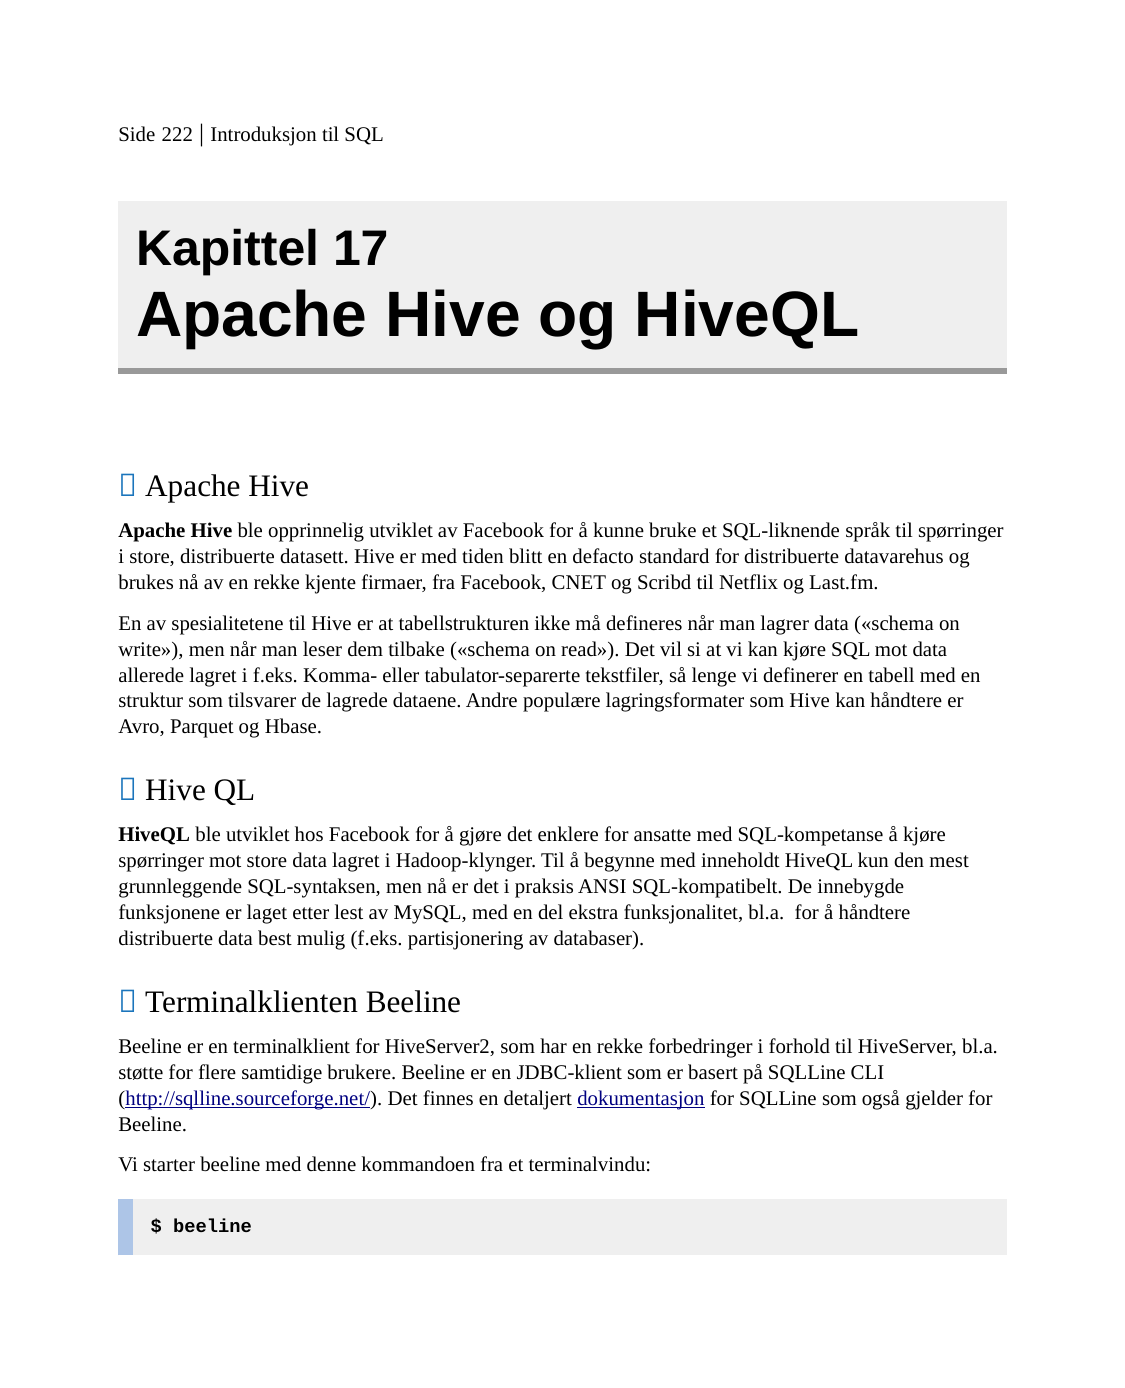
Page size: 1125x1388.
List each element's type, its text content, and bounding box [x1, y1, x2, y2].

text Vi starter beeline med denne kommandoen fra et terminalvindu: [118, 1152, 1007, 1176]
text En av spesialitetene til Hive er at tabellstrukturen ikke må defineres når man lagrer data («schema on write»), men når man leser dem tilbake («schema on read»). Det vil si at vi kan kjøre SQL mot data allerede lagret i f.eks. Komma- eller tabulator-separerte tekstfiler, så lenge vi definerer en tabell med en struktur som tilsvarer de lagrede dataene. Andre populære lagringsformater som Hive kan håndtere er Avro, Parquet og Hbase. [118, 611, 1007, 738]
text Beeline er en terminalklient for HiveServer2, som har en rekke forbedringer i forhold til HiveServer, bl.a. støtte for flere samtidige brukere. Beeline er en JDBC-klient som er basert på SQLLine CLI (http://sqlline.sourceforge.net/). Det finnes en detaljert dokumentasjon for SQLLine som også gjelder for Beeline. [118, 1034, 1007, 1136]
subtitle  Hive QL [118, 767, 1007, 810]
text Apache Hive ble opprinnelig utviklet av Facebook for å kunne bruke et SQL-liknende språk til spørringer i store, distribuerte datasett. Hive er med tiden blitt en defacto standard for distribuerte datavarehus og brukes nå av en rekke kjente firmaer, fra Facebook, CNET og Scribd til Netflix og Last.fm. [118, 518, 1007, 594]
subtitle  Terminalklienten Beeline [118, 979, 1007, 1022]
text HiveQL ble utviklet hos Facebook for å gjøre det enklere for ansatte med SQL-kompetanse å kjøre spørringer mot store data lagret i Hadoop-klynger. Til å begynne med inneholdt HiveQL kun den mest grunnleggende SQL-syntaksen, men nå er det i praksis ANSI SQL-kompatibelt. De innebygde funksjonene er laget etter lest av MySQL, med en del ekstra funksjonalitet, bl.a. for å håndtere distribuerte data best mulig (f.eks. partisjonering av databaser). [118, 822, 1007, 950]
text $ beeline [133, 1199, 1007, 1255]
subtitle  Apache Hive [118, 463, 1007, 506]
subtitle Kapittel 17 Apache Hive og HiveQL [118, 201, 1007, 368]
